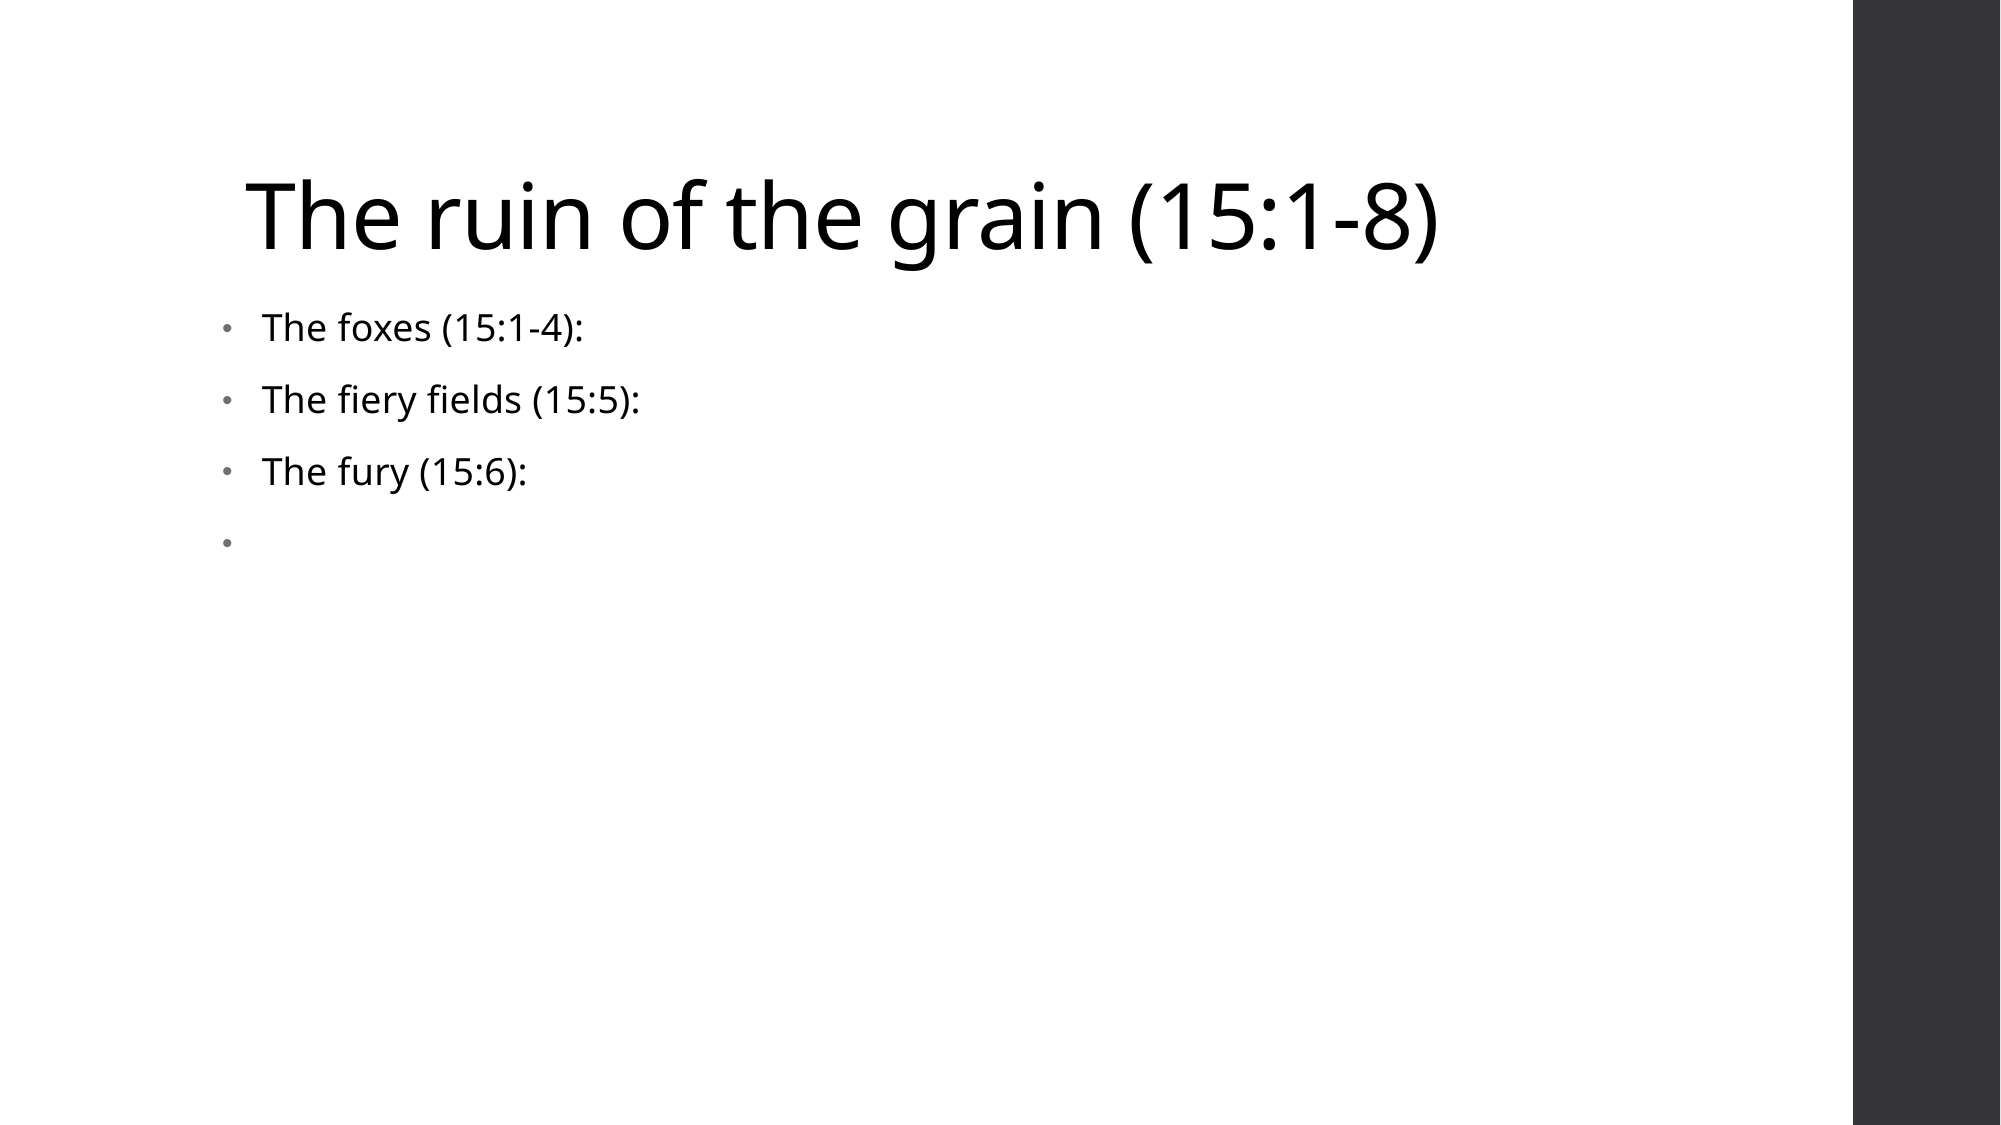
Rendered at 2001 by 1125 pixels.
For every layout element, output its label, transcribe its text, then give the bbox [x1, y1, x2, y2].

list The foxes (15:1-4): The fiery fields (15:5): The fury (15:6): [206, 299, 1617, 1014]
title The ruin of the grain (15:1-8) [206, 60, 1797, 278]
